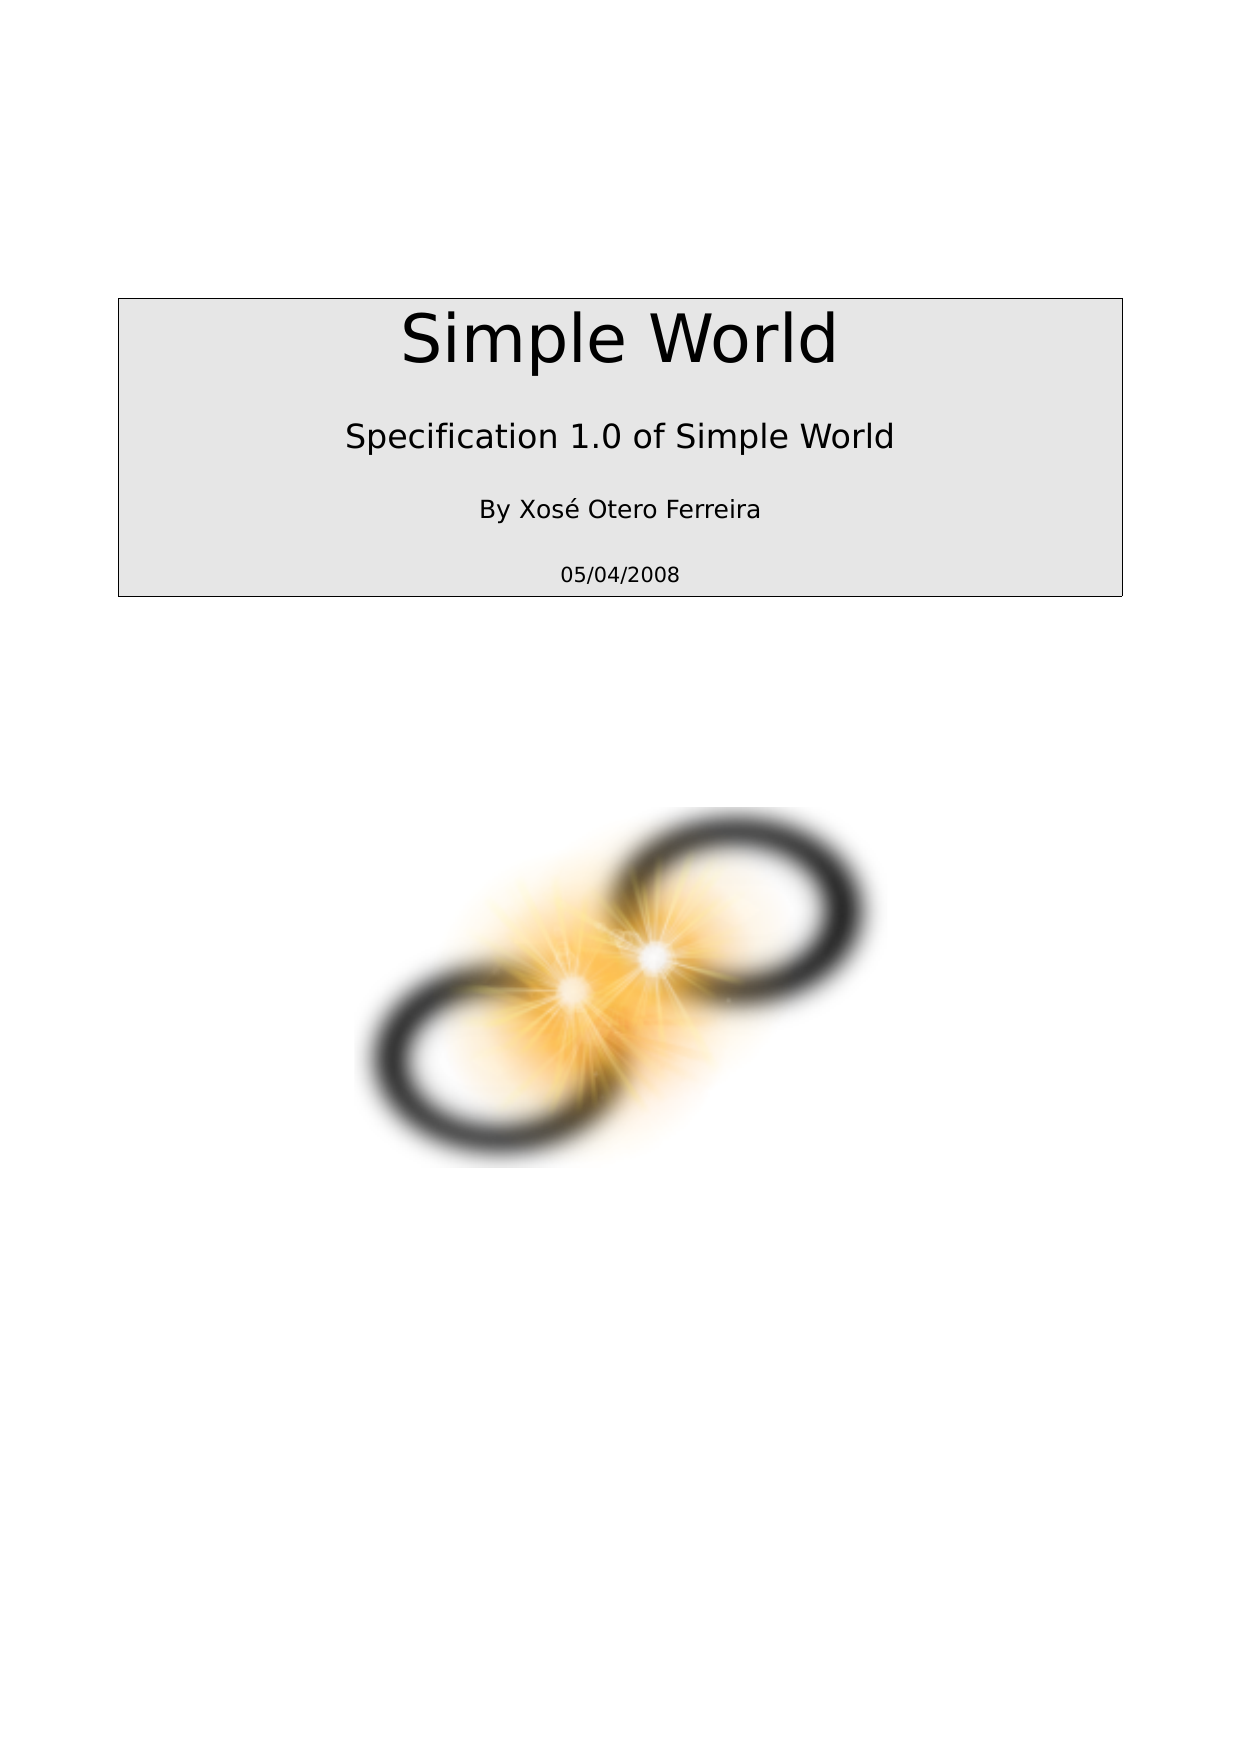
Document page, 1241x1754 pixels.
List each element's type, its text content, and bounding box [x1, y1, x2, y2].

title By Xosé Otero Ferreira [121, 495, 1119, 524]
title 05/04/2008 [121, 563, 1119, 587]
title Specification 1.0 of Simple World [121, 417, 1119, 456]
picture [354, 807, 888, 1168]
title Simple World [121, 301, 1119, 378]
